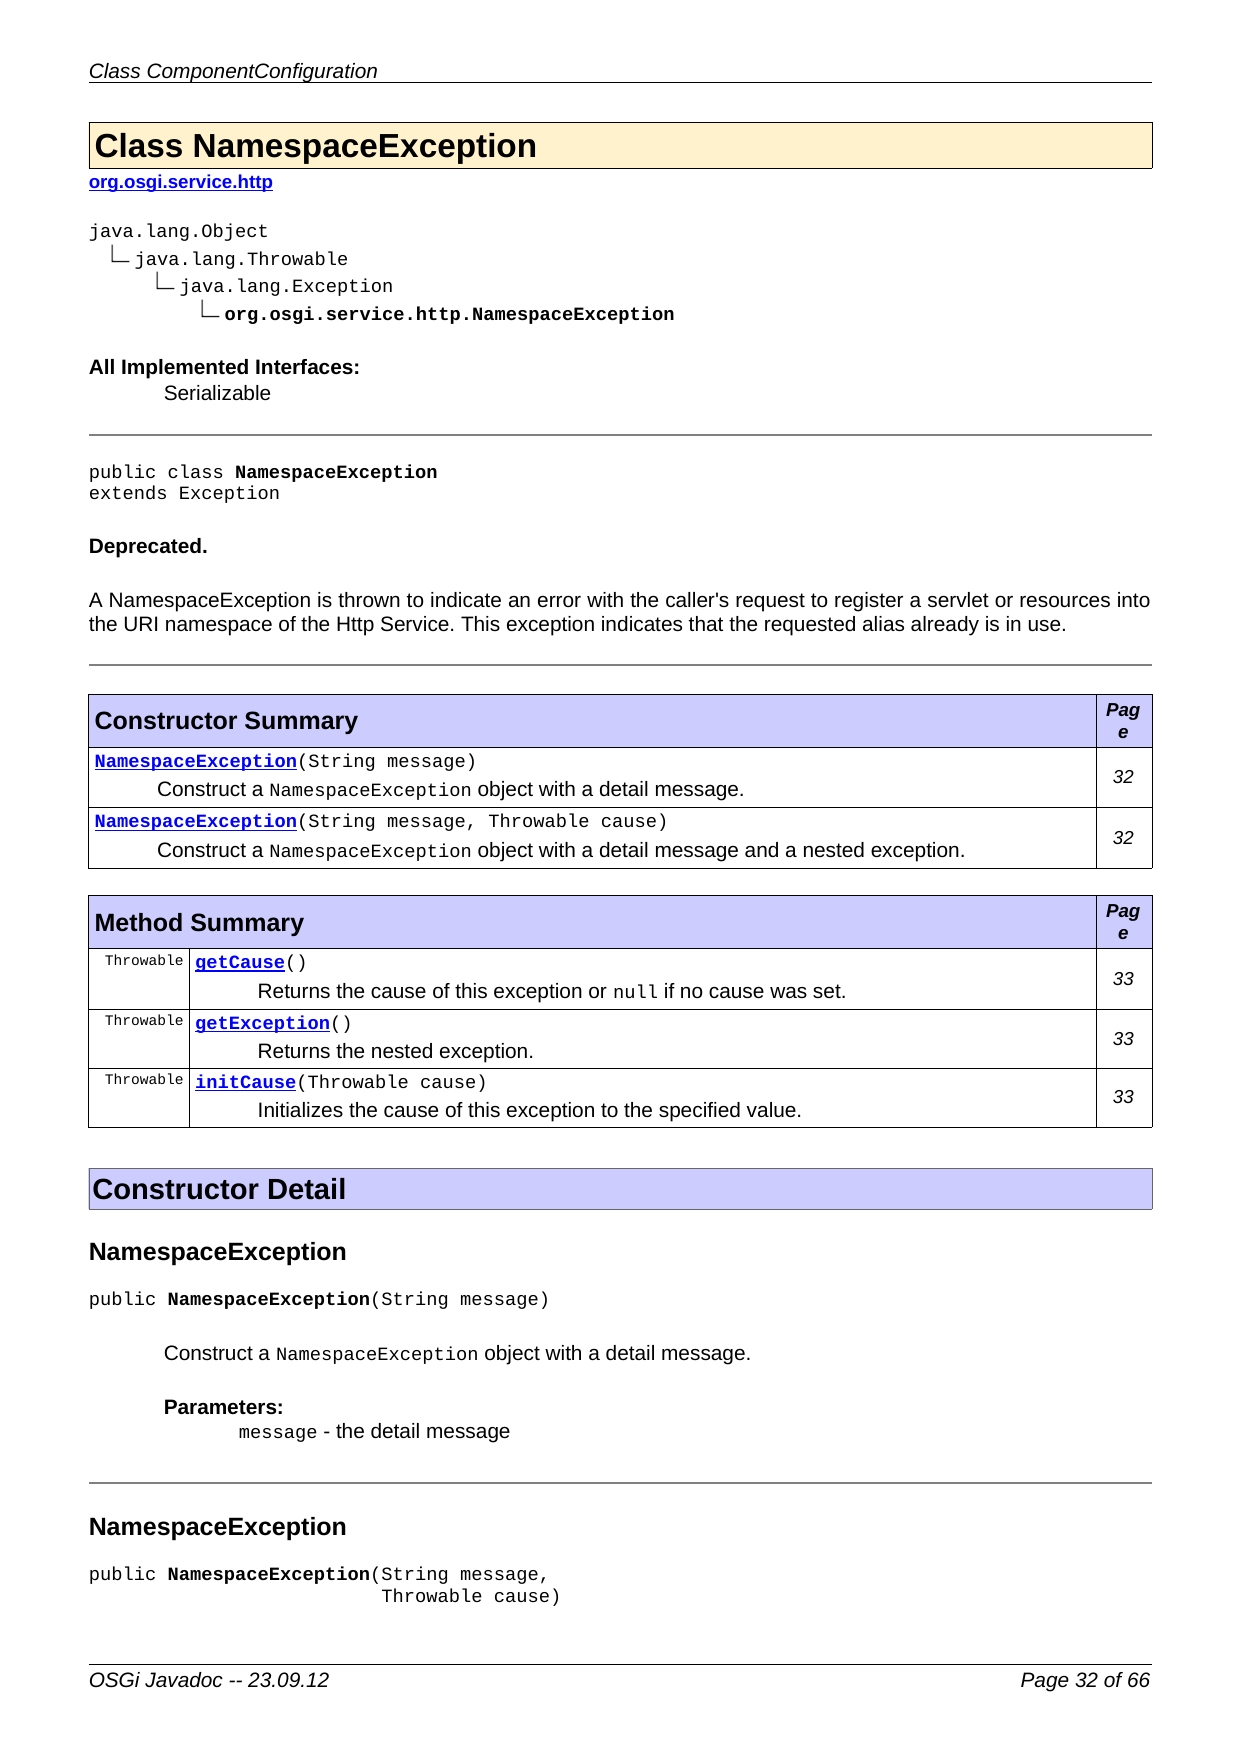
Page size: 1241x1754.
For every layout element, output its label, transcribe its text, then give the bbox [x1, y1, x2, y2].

subtitle Constructor Detail [90, 1169, 1152, 1209]
table_cell 33 [1097, 1069, 1152, 1127]
subtitle NamespaceException [88, 1512, 1152, 1541]
table_cell getException() Returns the nested exception. [190, 1010, 1096, 1068]
table_cell 33 [1097, 949, 1152, 1008]
text org.osgi.service.http.NamespaceException [88, 298, 1152, 326]
picture [156, 270, 180, 293]
text extends Exception [88, 484, 1152, 505]
table_cell getCause() Returns the cause of this exception or null if no cause was set. [190, 949, 1096, 1008]
table_cell Throwable [89, 949, 189, 1008]
picture [201, 298, 225, 321]
text public class NamespaceException [88, 463, 1152, 484]
text java.lang.Throwable [88, 243, 1152, 271]
subtitle All Implemented Interfaces: [88, 355, 1152, 379]
text message - the detail message [238, 1419, 1152, 1444]
subtitle Class NamespaceException [90, 123, 1152, 168]
table_header Page [1097, 896, 1152, 948]
text Construct a NamespaceException object with a detail message. [163, 1341, 1152, 1366]
text java.lang.Object [88, 222, 1152, 243]
table_header Method Summary [89, 896, 1096, 948]
table_cell Throwable [89, 1010, 189, 1068]
table_cell 33 [1097, 1010, 1152, 1068]
table_header Page [1097, 695, 1152, 747]
picture [111, 243, 135, 266]
text public NamespaceException(String message) [88, 1290, 1152, 1311]
table_cell NamespaceException(String message, Throwable cause) Construct a NamespaceException object with a detail message and a nested exception. [89, 808, 1096, 868]
text A NamespaceException is thrown to indicate an error with the caller's request to register a servlet or resources into the URI namespace of the Http Service. This exception indicates that the requested alias already is in use. [88, 587, 1152, 635]
table_cell NamespaceException(String message) Construct a NamespaceException object with a detail message. [89, 748, 1096, 807]
table_cell 32 [1097, 748, 1152, 807]
table_cell 32 [1097, 808, 1152, 868]
text public NamespaceException(String message, Throwable cause) [88, 1565, 1152, 1608]
table_cell initCause(Throwable cause) Initializes the cause of this exception to the specified value. [190, 1069, 1096, 1127]
subtitle NamespaceException [88, 1237, 1152, 1266]
table_header Constructor Summary [89, 695, 1096, 747]
text java.lang.Exception [88, 271, 1152, 298]
table_cell Throwable [89, 1069, 189, 1127]
text org.osgi.service.http [88, 171, 1152, 193]
text Deprecated. [88, 534, 1152, 558]
text Serializable [163, 381, 1152, 405]
text Parameters: [163, 1395, 1152, 1419]
